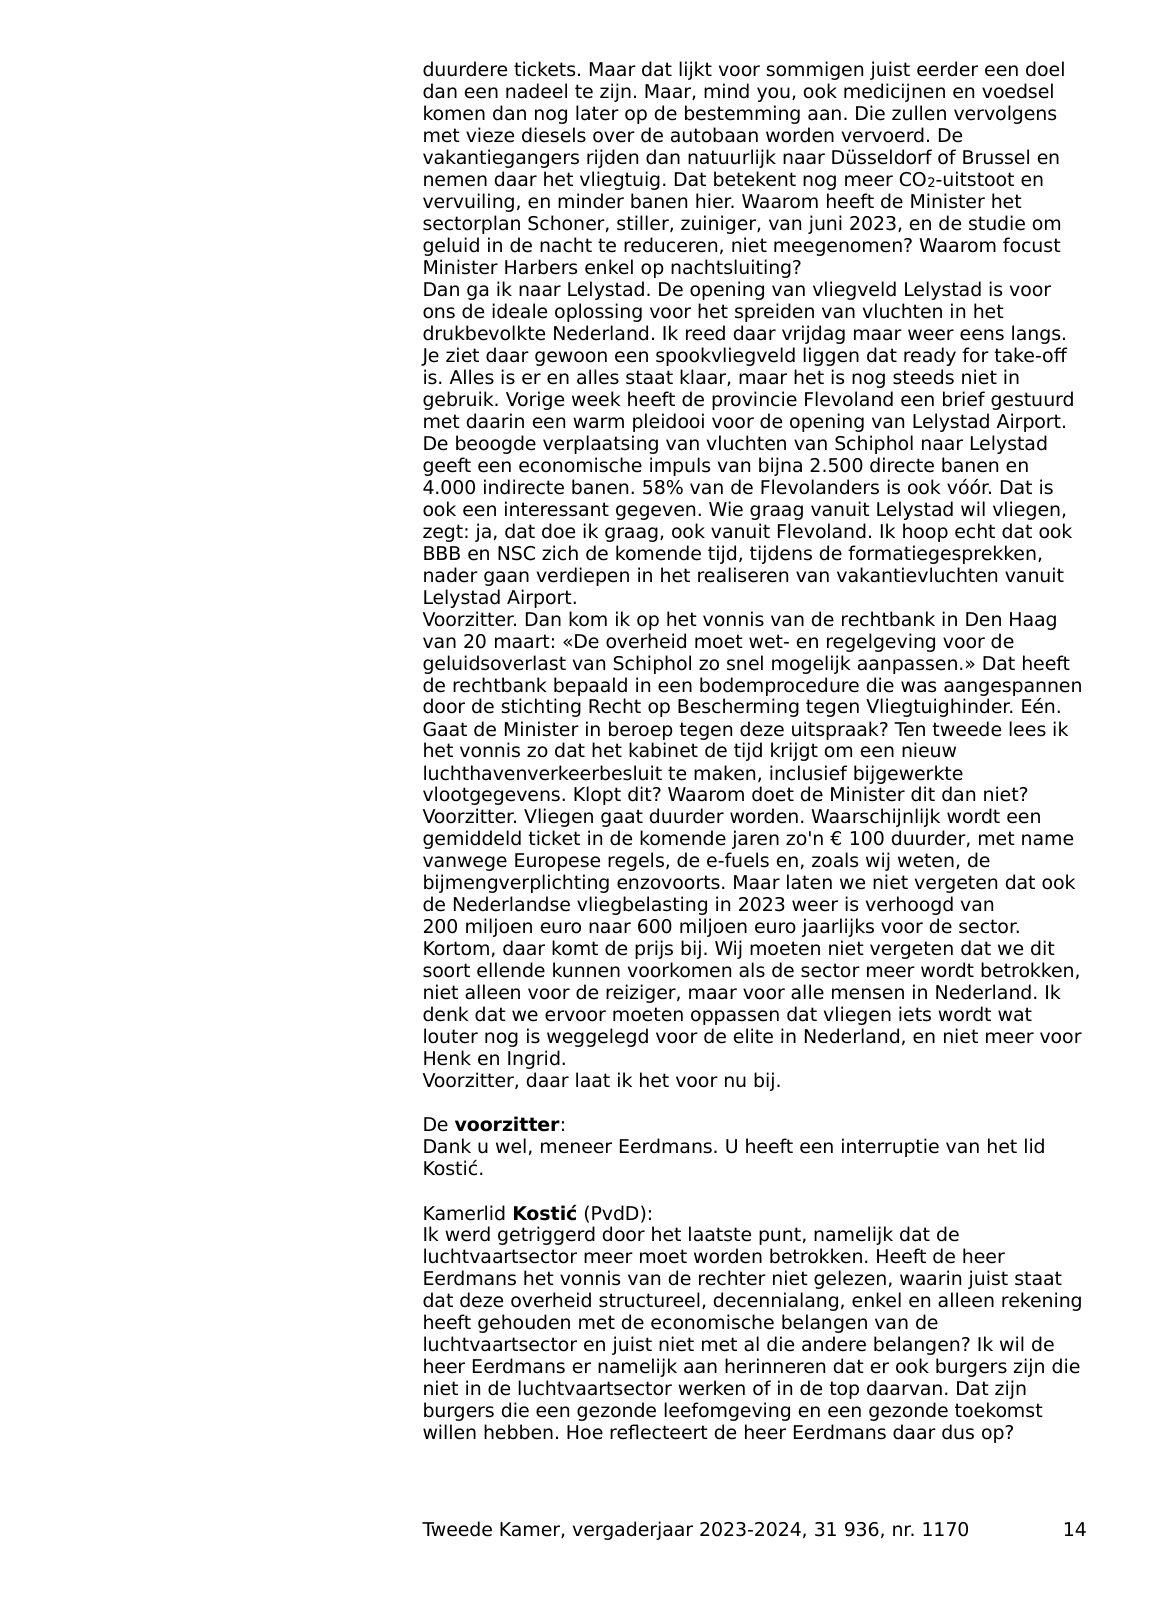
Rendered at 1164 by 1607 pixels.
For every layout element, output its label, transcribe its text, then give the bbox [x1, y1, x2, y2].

text duurdere tickets. Maar dat lijkt voor sommigen juist eerder een doel dan een nadeel te zijn. Maar, mind you, ook medicijnen en voedsel komen dan nog later op de bestemming aan. Die zullen vervolgens met vieze diesels over de autobaan worden vervoerd. De vakantiegangers rijden dan natuurlijk naar Düsseldorf of Brussel en nemen daar het vliegtuig. Dat betekent nog meer CO2-uitstoot en vervuiling, en minder banen hier. Waarom heeft de Minister het sectorplan Schoner, stiller, zuiniger, van juni 2023, en de studie om geluid in de nacht te reduceren, niet meegenomen? Waarom focust Minister Harbers enkel op nachtsluiting? [422, 59, 1087, 279]
text De voorzitter: [422, 1114, 1087, 1136]
text Voorzitter. Vliegen gaat duurder worden. Waarschijnlijk wordt een gemiddeld ticket in de komende jaren zo'n € 100 duurder, met name vanwege Europese regels, de e-fuels en, zoals wij weten, de bijmengverplichting enzovoorts. Maar laten we niet vergeten dat ook de Nederlandse vliegbelasting in 2023 weer is verhoogd van 200 miljoen euro naar 600 miljoen euro jaarlijks voor de sector. Kortom, daar komt de prijs bij. Wij moeten niet vergeten dat we dit soort ellende kunnen voorkomen als de sector meer wordt betrokken, niet alleen voor de reiziger, maar voor alle mensen in Nederland. Ik denk dat we ervoor moeten oppassen dat vliegen iets wordt wat louter nog is weggelegd voor de elite in Nederland, en niet meer voor Henk en Ingrid. [422, 806, 1087, 1070]
text Voorzitter. Dan kom ik op het vonnis van de rechtbank in Den Haag van 20 maart: «De overheid moet wet- en regelgeving voor de geluidsoverlast van Schiphol zo snel mogelijk aanpassen.» Dat heeft de rechtbank bepaald in een bodemprocedure die was aangespannen door de stichting Recht op Bescherming tegen Vliegtuighinder. Eén. Gaat de Minister in beroep tegen deze uitspraak? Ten tweede lees ik het vonnis zo dat het kabinet de tijd krijgt om een nieuw luchthavenverkeerbesluit te maken, inclusief bijgewerkte vlootgegevens. Klopt dit? Waarom doet de Minister dit dan niet? [422, 608, 1087, 806]
text Dank u wel, meneer Eerdmans. U heeft een interruptie van het lid Kostić. [422, 1136, 1087, 1180]
text Voorzitter, daar laat ik het voor nu bij. [422, 1070, 1087, 1092]
text Ik werd getriggerd door het laatste punt, namelijk dat de luchtvaartsector meer moet worden betrokken. Heeft de heer Eerdmans het vonnis van de rechter niet gelezen, waarin juist staat dat deze overheid structureel, decennialang, enkel en alleen rekening heeft gehouden met de economische belangen van de luchtvaartsector en juist niet met al die andere belangen? Ik wil de heer Eerdmans er namelijk aan herinneren dat er ook burgers zijn die niet in de luchtvaartsector werken of in de top daarvan. Dat zijn burgers die een gezonde leefomgeving en een gezonde toekomst willen hebben. Hoe reflecteert de heer Eerdmans daar dus op? [422, 1224, 1087, 1444]
text Dan ga ik naar Lelystad. De opening van vliegveld Lelystad is voor ons de ideale oplossing voor het spreiden van vluchten in het drukbevolkte Nederland. Ik reed daar vrijdag maar weer eens langs. Je ziet daar gewoon een spookvliegveld liggen dat ready for take-off is. Alles is er en alles staat klaar, maar het is nog steeds niet in gebruik. Vorige week heeft de provincie Flevoland een brief gestuurd met daarin een warm pleidooi voor de opening van Lelystad Airport. De beoogde verplaatsing van vluchten van Schiphol naar Lelystad geeft een economische impuls van bijna 2.500 directe banen en 4.000 indirecte banen. 58% van de Flevolanders is ook vóór. Dat is ook een interessant gegeven. Wie graag vanuit Lelystad wil vliegen, zegt: ja, dat doe ik graag, ook vanuit Flevoland. Ik hoop echt dat ook BBB en NSC zich de komende tijd, tijdens de formatiegesprekken, nader gaan verdiepen in het realiseren van vakantievluchten vanuit Lelystad Airport. [422, 279, 1087, 608]
text Kamerlid Kostić (PvdD): [422, 1202, 1087, 1224]
